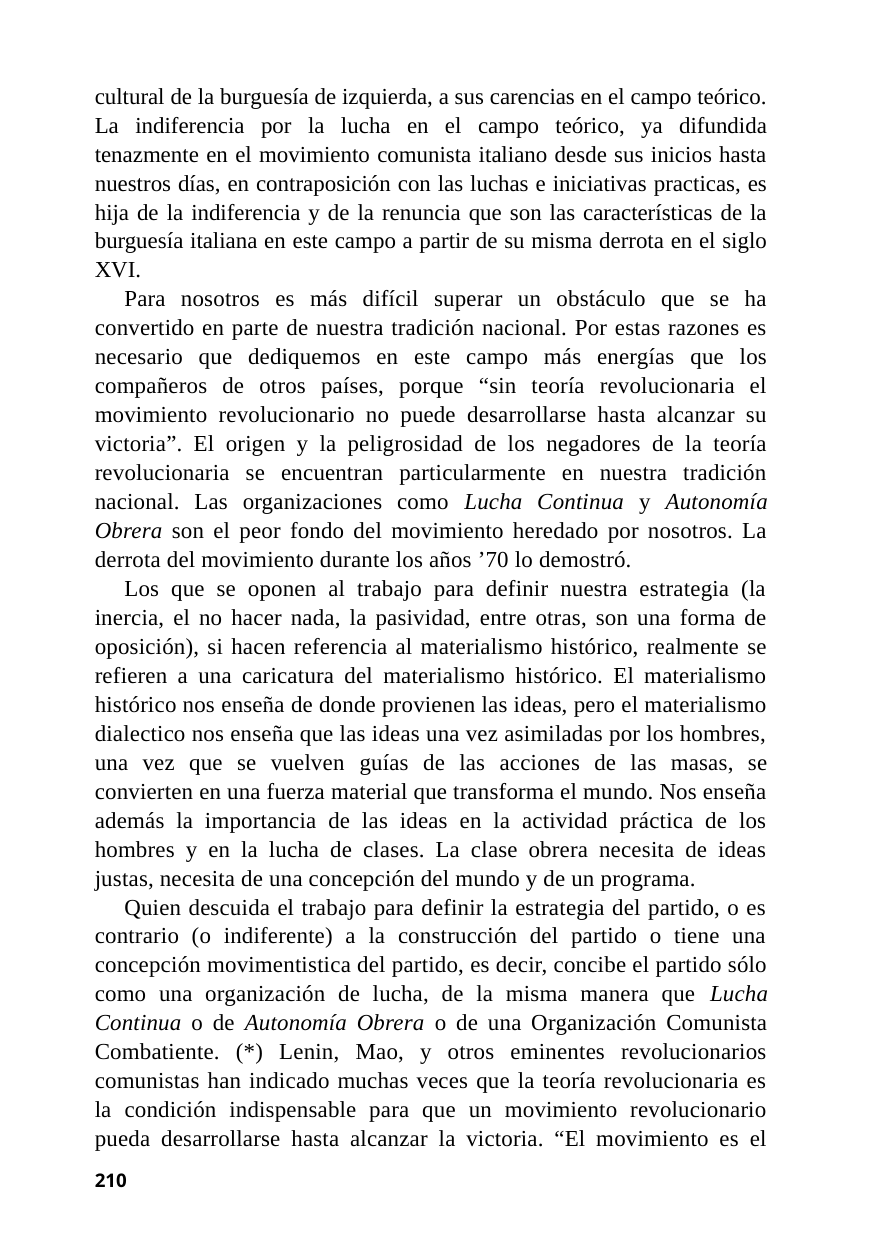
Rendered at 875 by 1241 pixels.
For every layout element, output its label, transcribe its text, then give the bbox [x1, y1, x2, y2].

text cultural de la burguesía de izquierda, a sus carencias en el campo teórico. La indiferencia por la lucha en el campo teórico, ya difundida tenazmente en el movimiento comunista italiano desde sus inicios hasta nuestros días, en contraposición con las luchas e iniciativas practicas, es hija de la indiferencia y de la renuncia que son las características de la burguesía italiana en este campo a partir de su misma derrota en el siglo XVI. [94, 83, 768, 283]
text Quien descuida el trabajo para definir la estrategia del partido, o es contrario (o indiferente) a la construcción del partido o tiene una concepción movimentistica del partido, es decir, concibe el partido sólo como una organización de lucha, de la misma manera que Lucha Continua o de Autonomía Obrera o de una Organización Comunista Combatiente. (*) Lenin, Mao, y otros eminentes revolucionarios comunistas han indicado muchas veces que la teoría revolucionaria es la condición indispensable para que un movimiento revolucionario pueda desarrollarse hasta alcanzar la victoria. “El movimiento es el [94, 893, 768, 1152]
text Los que se oponen al trabajo para definir nuestra estrategia (la inercia, el no hacer nada, la pasividad, entre otras, son una forma de oposición), si hacen referencia al materialismo histórico, realmente se refieren a una caricatura del materialismo histórico. El materialismo histórico nos enseña de donde provienen las ideas, pero el materialismo dialectico nos enseña que las ideas una vez asimiladas por los hombres, una vez que se vuelven guías de las acciones de las masas, se convierten en una fuerza material que transforma el mundo. Nos enseña además la importancia de las ideas en la actividad práctica de los hombres y en la lucha de clases. La clase obrera necesita de ideas justas, necesita de una concepción del mundo y de un programa. [94, 575, 768, 891]
text Para nosotros es más difícil superar un obstáculo que se ha convertido en parte de nuestra tradición nacional. Por estas razones es necesario que dediquemos en este campo más energías que los compañeros de otros países, porque “sin teoría revolucionaria el movimiento revolucionario no puede desarrollarse hasta alcanzar su victoria”. El origen y la peligrosidad de los negadores de la teoría revolucionaria se encuentran particularmente en nuestra tradición nacional. Las organizaciones como Lucha Continua y Autonomía Obrera son el peor fondo del movimiento heredado por nosotros. La derrota del movimiento durante los años ’70 lo demostró. [94, 285, 768, 572]
